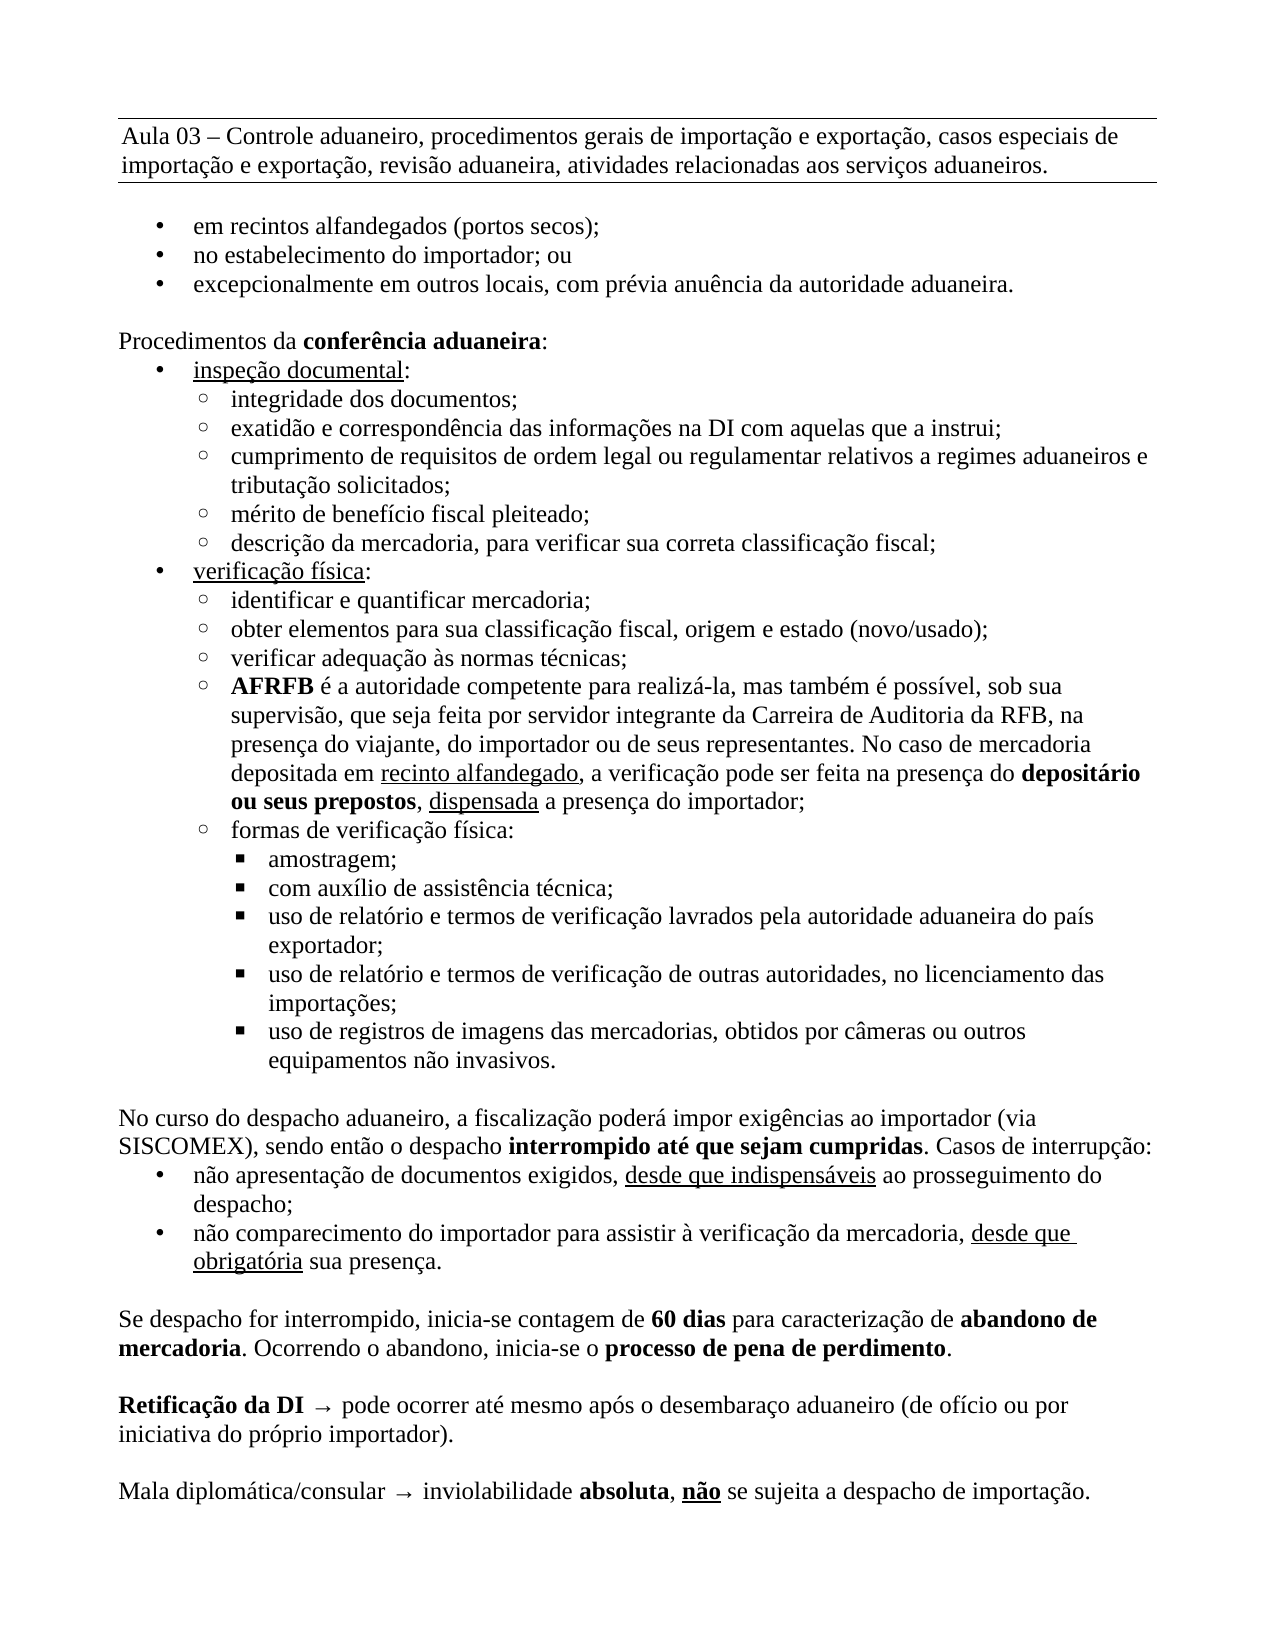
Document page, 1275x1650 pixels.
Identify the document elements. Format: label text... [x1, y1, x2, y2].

list uso de registros de imagens das mercadorias, obtidos por câmeras ou outros equipamentos não invasivos. [231, 1016, 1157, 1074]
text Retificação da DI → pode ocorrer até mesmo após o desembaraço aduaneiro (de ofício ou por iniciativa do próprio importador). [118, 1390, 1157, 1448]
list excepcionalmente em outros locais, com prévia anuência da autoridade aduaneira. [156, 269, 1157, 298]
list descrição da mercadoria, para verificar sua correta classificação fiscal; [193, 528, 1157, 556]
list no estabelecimento do importador; ou [156, 240, 1157, 269]
list obter elementos para sua classificação fiscal, origem e estado (novo/usado); [193, 614, 1157, 643]
list integridade dos documentos; [193, 384, 1157, 413]
list amostragem; [231, 844, 1157, 873]
list uso de relatório e termos de verificação de outras autoridades, no licenciamento das importações; [231, 959, 1157, 1016]
list uso de relatório e termos de verificação lavrados pela autoridade aduaneira do país exportador; [231, 901, 1157, 959]
text Procedimentos da conferência aduaneira: [118, 326, 1157, 355]
list não comparecimento do importador para assistir à verificação da mercadoria, desde que obrigatória sua presença. [156, 1218, 1157, 1275]
list verificação física: [156, 556, 1157, 585]
text Se despacho for interrompido, inicia-se contagem de 60 dias para caracterização de abandono de mercadoria. Ocorrendo o abandono, inicia-se o processo de pena de perdimento. [118, 1304, 1157, 1361]
list identificar e quantificar mercadoria; [193, 585, 1157, 614]
list com auxílio de assistência técnica; [231, 873, 1157, 901]
list formas de verificação física: [193, 815, 1157, 844]
list em recintos alfandegados (portos secos); [156, 211, 1157, 240]
list não apresentação de documentos exigidos, desde que indispensáveis ao prosseguimento do despacho; [156, 1160, 1157, 1218]
text Mala diplomática/consular → inviolabilidade absoluta, não se sujeita a despacho de importação. [118, 1476, 1157, 1505]
list mérito de benefício fiscal pleiteado; [193, 499, 1157, 528]
list AFRFB é a autoridade competente para realizá-la, mas também é possível, sob sua supervisão, que seja feita por servidor integrante da Carreira de Auditoria da RFB, na presença do viajante, do importador ou de seus representantes. No caso de mercadoria depositada em recinto alfandegado, a verificação pode ser feita na presença do depositário ou seus prepostos, dispensada a presença do importador; [193, 671, 1157, 815]
list exatidão e correspondência das informações na DI com aquelas que a instrui; [193, 413, 1157, 441]
list cumprimento de requisitos de ordem legal ou regulamentar relativos a regimes aduaneiros e tributação solicitados; [193, 441, 1157, 499]
list verificar adequação às normas técnicas; [193, 643, 1157, 671]
text No curso do despacho aduaneiro, a fiscalização poderá impor exigências ao importador (via SISCOMEX), sendo então o despacho interrompido até que sejam cumpridas. Casos de interrupção: [118, 1103, 1157, 1160]
list inspeção documental: [156, 355, 1157, 384]
